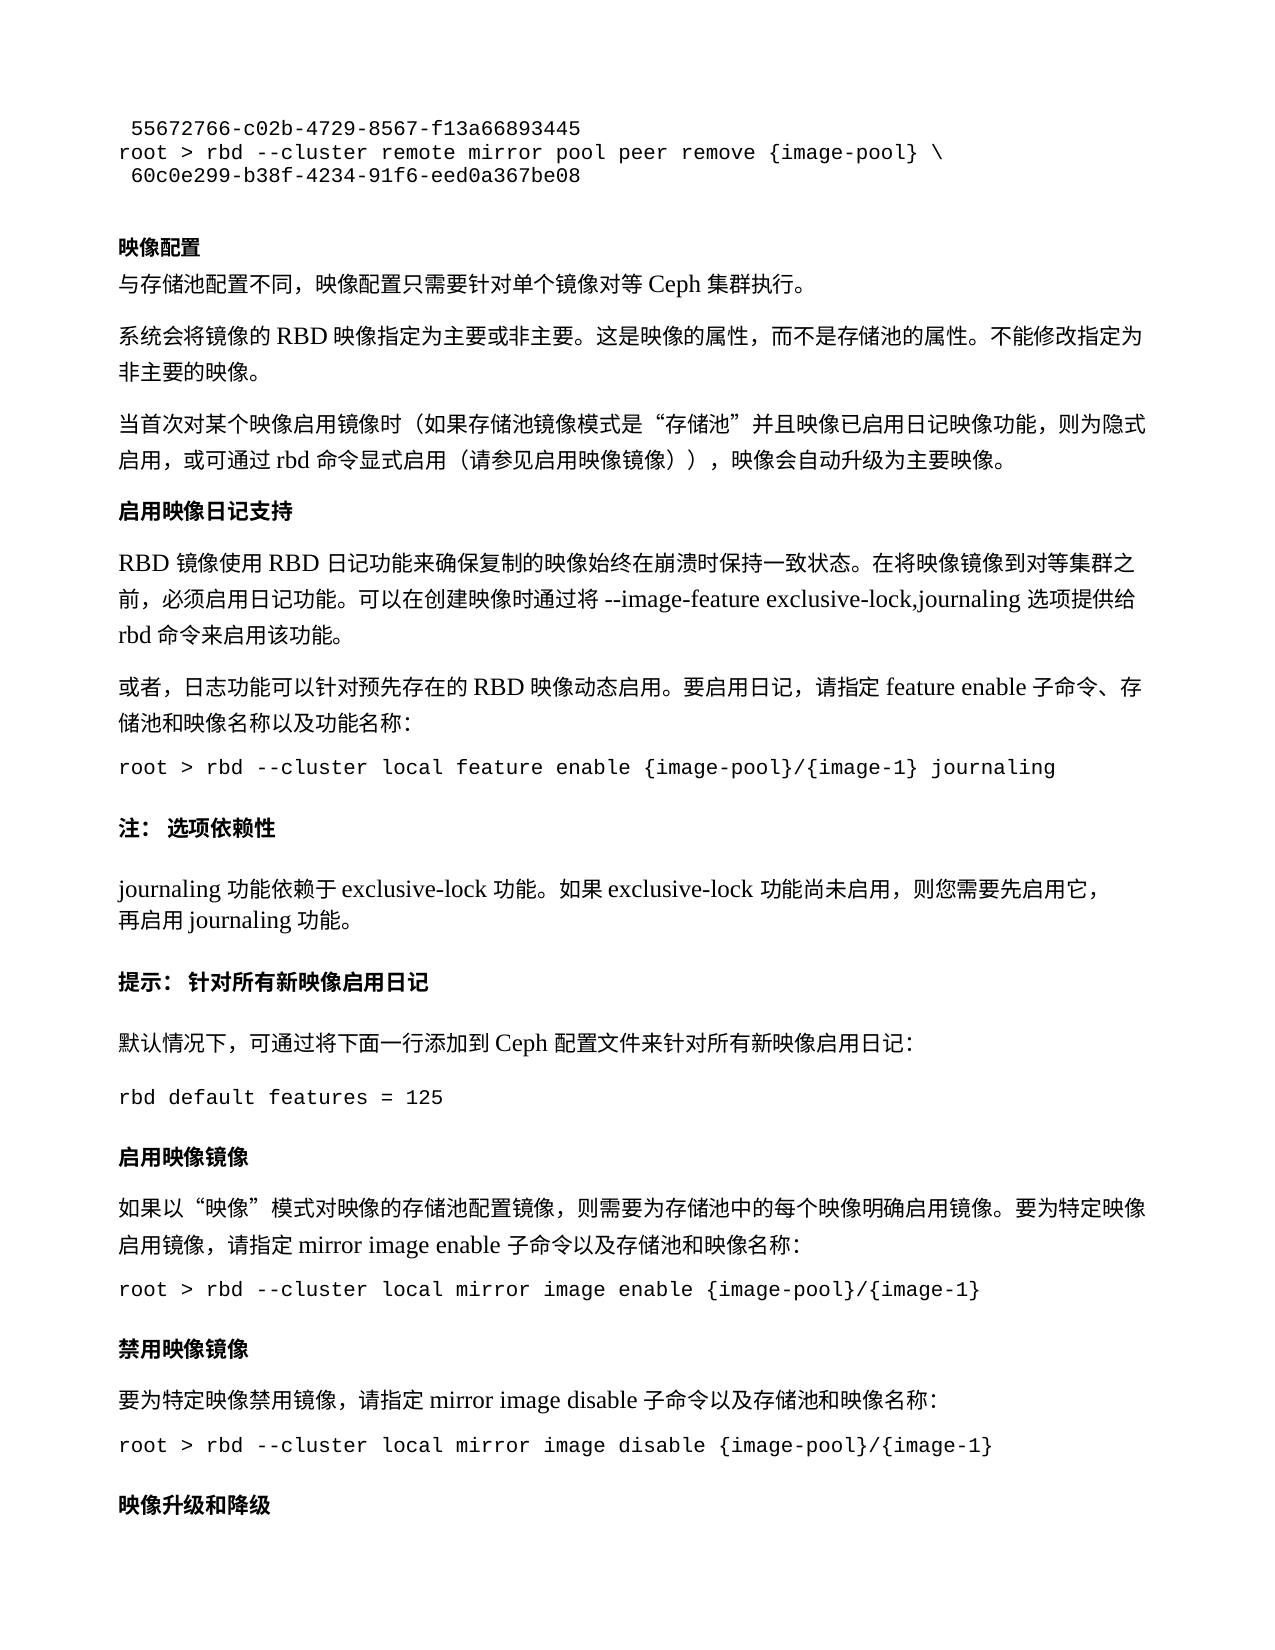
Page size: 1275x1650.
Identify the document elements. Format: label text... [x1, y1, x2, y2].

text 启用映像镜像 [118, 1140, 1157, 1172]
text 启用映像日记支持 [118, 494, 1157, 526]
text 60c0e299-b38f-4234-91f6-eed0a367be08 [118, 165, 1157, 189]
text journaling 功能依赖于 exclusive-lock 功能。如果 exclusive-lock 功能尚未启用，则您需要先启用它，再启用 journaling 功能。 [118, 872, 1098, 935]
text rbd default features = 125 [118, 1087, 1157, 1110]
text 默认情况下，可通过将下面一行添加到 Ceph 配置文件来针对所有新映像启用日记： [118, 1026, 1098, 1057]
text root > rbd --cluster local mirror image disable {image-pool}/{image-1} [118, 1435, 1157, 1458]
text 禁用映像镜像 [118, 1332, 1157, 1364]
text 如果以“映像”模式对映像的存储池配置镜像，则需要为存储池中的每个映像明确启用镜像。要为特定映像启用镜像，请指定 mirror image enable 子命令以及存储池和映像名称： [118, 1191, 1157, 1259]
text root > rbd --cluster remote mirror pool peer remove {image-pool} \ [118, 142, 1157, 165]
text root > rbd --cluster local feature enable {image-pool}/{image-1} journaling [118, 757, 1157, 781]
text 要为特定映像禁用镜像，请指定 mirror image disable 子命令以及存储池和映像名称： [118, 1383, 1157, 1415]
text 或者，日志功能可以针对预先存在的 RBD 映像动态启用。要启用日记，请指定 feature enable 子命令、存储池和映像名称以及功能名称： [118, 670, 1157, 738]
text 系统会将镜像的 RBD 映像指定为主要或非主要。这是映像的属性，而不是存储池的属性。不能修改指定为非主要的映像。 [118, 319, 1157, 387]
text RBD 镜像使用 RBD 日记功能来确保复制的映像始终在崩溃时保持一致状态。在将映像镜像到对等集群之前，必须启用日记功能。可以在创建映像时通过将 --image-feature exclusive-lock,journaling 选项提供给 rbd 命令来启用该功能。 [118, 546, 1157, 650]
text 55672766-c02b-4729-8567-f13a66893445 [118, 118, 1157, 142]
text 与存储池配置不同，映像配置只需要针对单个镜像对等 Ceph 集群执行。 [118, 267, 1157, 299]
text 注： 选项依赖性 [118, 811, 1098, 842]
text 映像升级和降级 [118, 1488, 1157, 1519]
text root > rbd --cluster local mirror image enable {image-pool}/{image-1} [118, 1279, 1157, 1303]
text 当首次对某个映像启用镜像时（如果存储池镜像模式是“存储池”并且映像已启用日记映像功能，则为隐式启用，或可通过 rbd 命令显式启用（请参见启用映像镜像）），映像会自动升级为主要映像。 [118, 407, 1157, 474]
text 提示： 针对所有新映像启用日记 [118, 964, 1098, 996]
subtitle 映像配置 [118, 231, 1157, 261]
